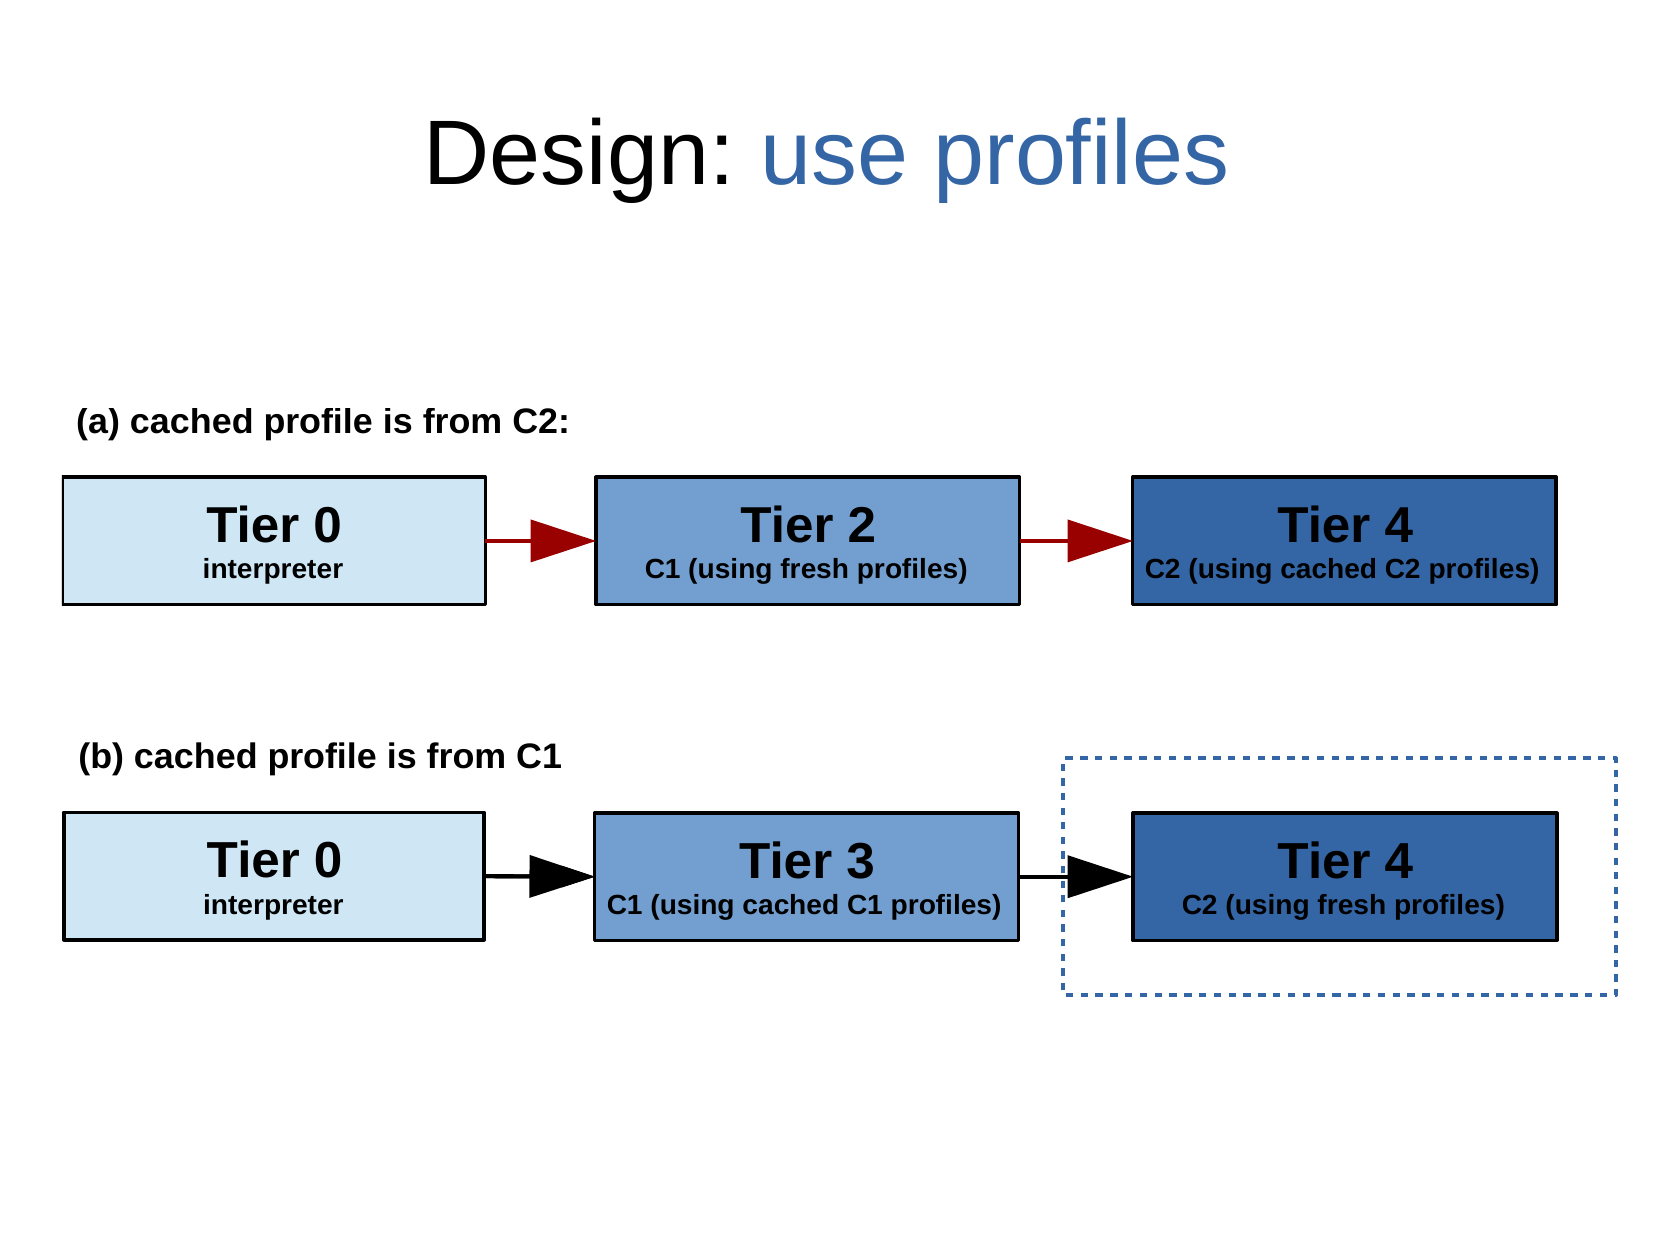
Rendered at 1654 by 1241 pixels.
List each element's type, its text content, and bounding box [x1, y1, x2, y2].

title Design: use profiles [82, 49, 1571, 257]
picture [60, 406, 1561, 648]
picture [60, 741, 1621, 999]
